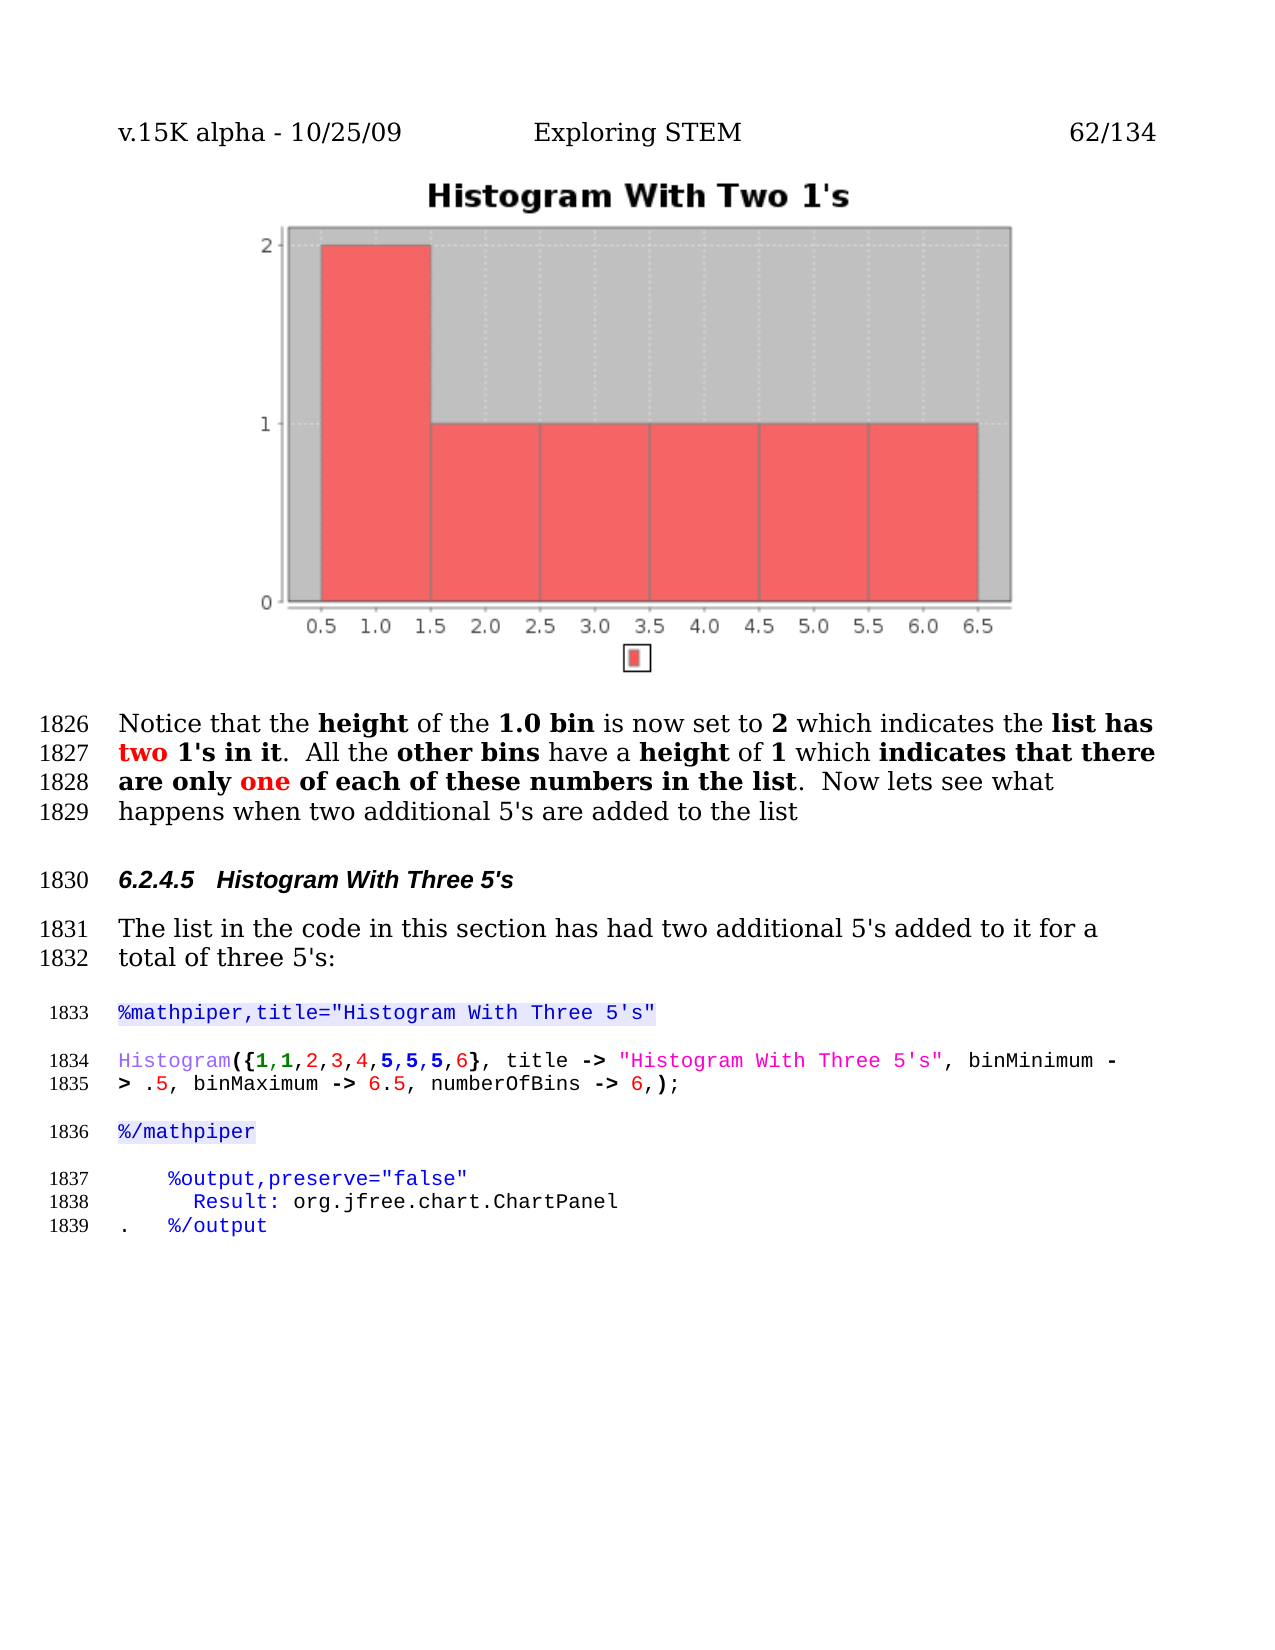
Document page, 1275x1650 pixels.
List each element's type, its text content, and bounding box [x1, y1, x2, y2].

text %mathpiper,title="Histogram With Three 5's" [118, 1002, 1157, 1026]
text Notice that the height of the 1.0 bin is now set to 2 which indicates the list has two 1's in it. All the other bins have a height of 1 which indicates that there are only one of each of these numbers in the list. Now lets see what happens when two additional 5's are added to the list [118, 708, 1157, 826]
picture [245, 176, 1030, 674]
subtitle Histogram With Three 5's [118, 865, 1157, 893]
text %output,preserve="false" [118, 1168, 1157, 1192]
text . %/output [118, 1215, 1157, 1239]
text %/mathpiper [118, 1121, 1157, 1144]
text The list in the code in this section has had two additional 5's added to it for a total of three 5's: [118, 914, 1157, 973]
text Histogram({1,1,2,3,4,5,5,5,6}, title -> "Histogram With Three 5's", binMinimum -> .5, binMaximum -> 6.5, numberOfBins -> 6,); [118, 1050, 1157, 1097]
text Result: org.jfree.chart.ChartPanel [118, 1192, 1157, 1215]
